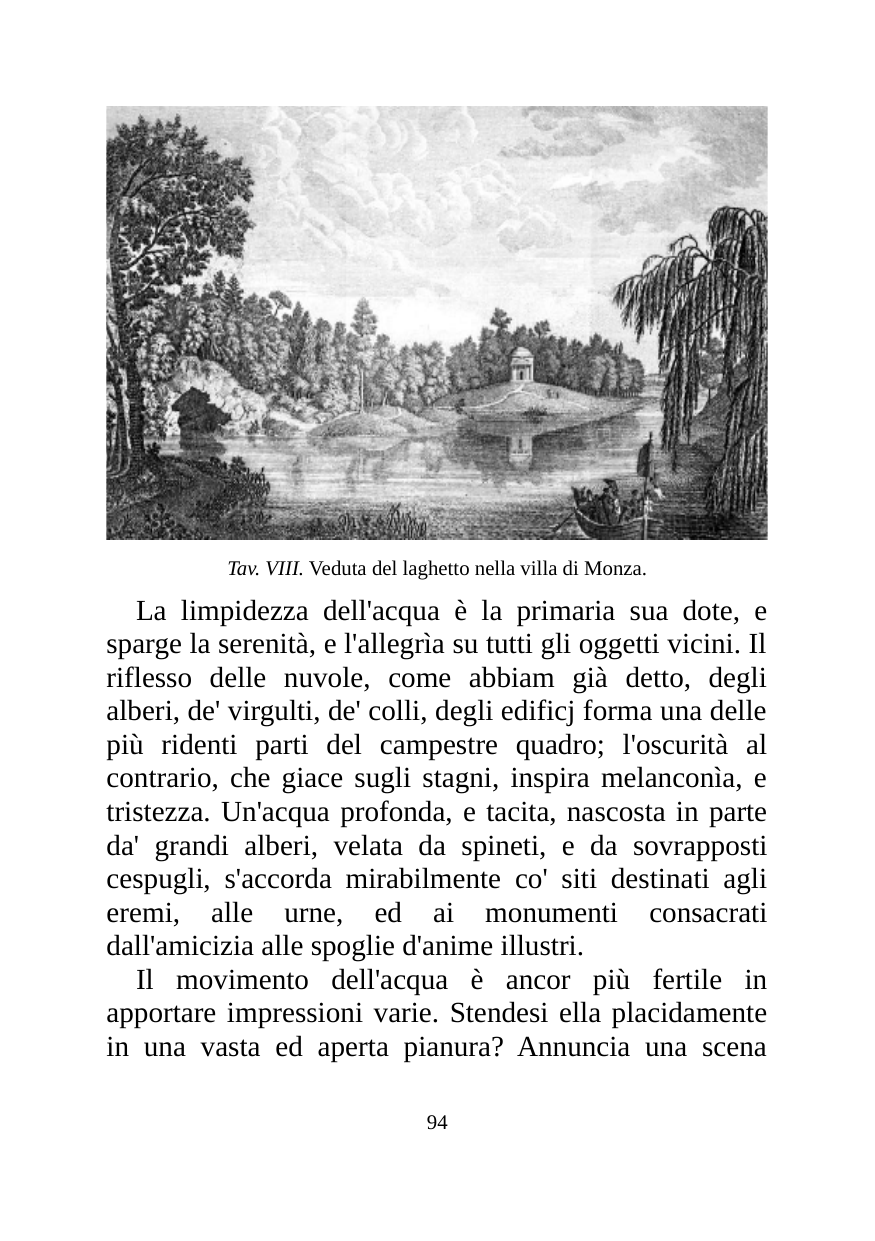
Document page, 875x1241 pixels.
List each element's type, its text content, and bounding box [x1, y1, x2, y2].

picture [106, 106, 768, 540]
text Il movimento dell'acqua è ancor più fertile in apportare impressioni varie. Stendesi ella placidamente in una vasta ed aperta pianura? Annuncia una scena [106, 962, 768, 1062]
text La limpidezza dell'acqua è la primaria sua dote, e sparge la serenità, e l'allegrìa su tutti gli oggetti vicini. Il riflesso delle nuvole, come abbiam già detto, degli alberi, de' virgulti, de' colli, degli edificj forma una delle più ridenti parti del campestre quadro; l'oscurità al contrario, che giace sugli stagni, inspira melanconìa, e tristezza. Un'acqua profonda, e tacita, nascosta in parte da' grandi alberi, velata da spineti, e da sovrapposti cespugli, s'accorda mirabilmente co' siti destinati agli eremi, alle urne, ed ai monumenti consacrati dall'amicizia alle spoglie d'anime illustri. [106, 593, 768, 962]
text Tav. VIII. Veduta del laghetto nella villa di Monza. [106, 556, 768, 580]
